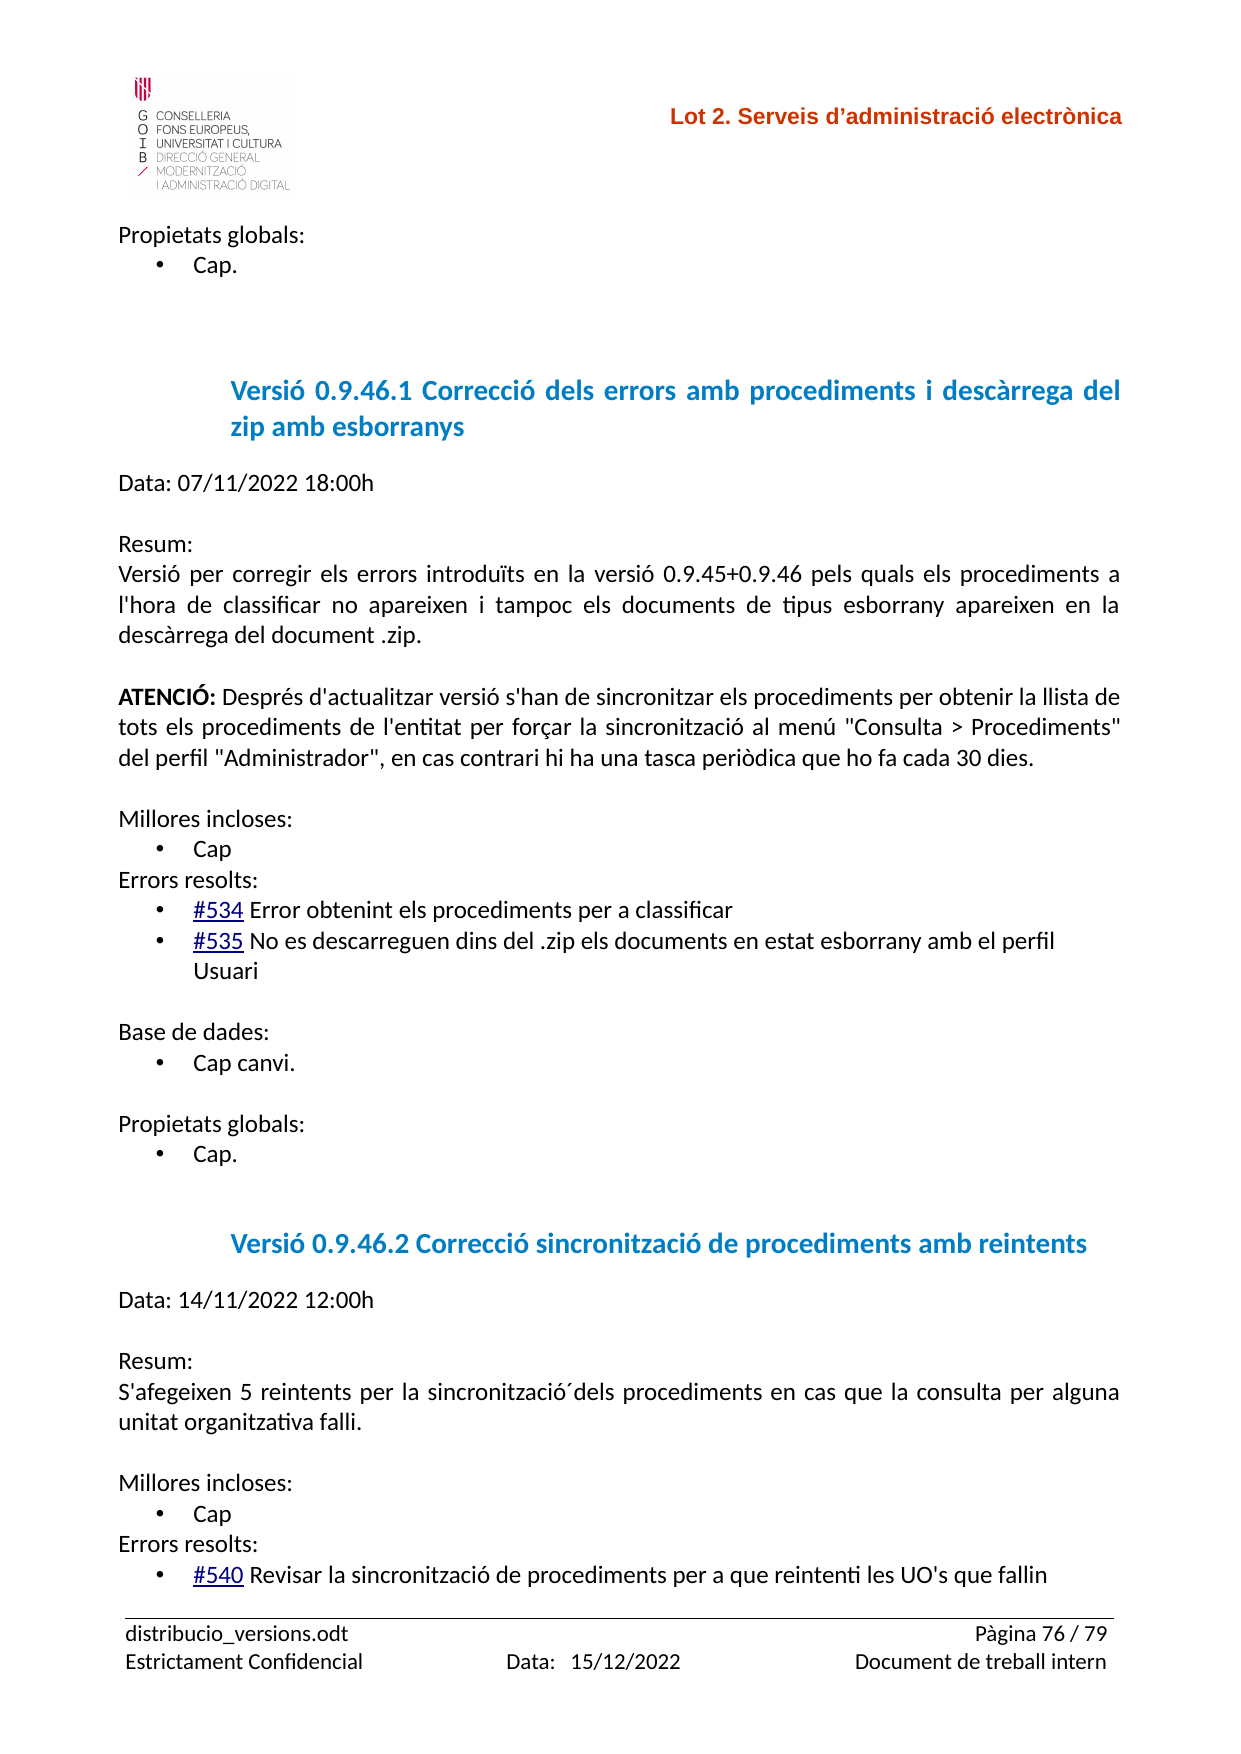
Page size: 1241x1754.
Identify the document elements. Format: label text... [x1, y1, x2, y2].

picture [126, 70, 299, 197]
list #540 Revisar la sincronització de procediments per a que reintenti les UO's que fallin [156, 1559, 1122, 1590]
text Errors resolts: [118, 864, 1122, 894]
text Millores incloses: [118, 803, 1122, 833]
list Cap. [156, 250, 1122, 280]
text Propietats globals: [118, 1108, 1122, 1138]
text Data: 14/11/2022 12:00h [118, 1284, 1122, 1315]
subtitle Versió 0.9.46.1 Correcció dels errors amb procediments i descàrrega del zip amb esborranys [153, 372, 1122, 443]
text Millores incloses: [118, 1468, 1122, 1498]
subtitle Versió 0.9.46.2 Correcció sincronització de procediments amb reintents [153, 1225, 1122, 1261]
list Cap [156, 1498, 1122, 1529]
list Cap. [156, 1138, 1122, 1169]
text Data: 07/11/2022 18:00h [118, 467, 1122, 497]
list #535 No es descarreguen dins del .zip els documents en estat esborrany amb el perfil Usuari [156, 925, 1122, 986]
text Resum: [118, 1346, 1122, 1376]
list Cap canvi. [156, 1047, 1122, 1077]
list #534 Error obtenint els procediments per a classificar [156, 894, 1122, 925]
text Base de dades: [118, 1016, 1122, 1047]
text S'afegeixen 5 reintents per la sincronització´dels procediments en cas que la consulta per alguna unitat organitzativa falli. [118, 1376, 1122, 1437]
text ATENCIÓ: Després d'actualitzar versió s'han de sincronitzar els procediments per obtenir la llista de tots els procediments de l'entitat per forçar la sincronització al menú "Consulta > Procediments" del perfil "Administrador", en cas contrari hi ha una tasca periòdica que ho fa cada 30 dies. [118, 681, 1122, 772]
text Errors resolts: [118, 1529, 1122, 1559]
text Propietats globals: [118, 219, 1122, 250]
list Cap [156, 833, 1122, 864]
text Versió per corregir els errors introduïts en la versió 0.9.45+0.9.46 pels quals els procediments a l'hora de classificar no apareixen i tampoc els documents de tipus esborrany apareixen en la descàrrega del document .zip. [118, 558, 1122, 650]
text Resum: [118, 528, 1122, 558]
